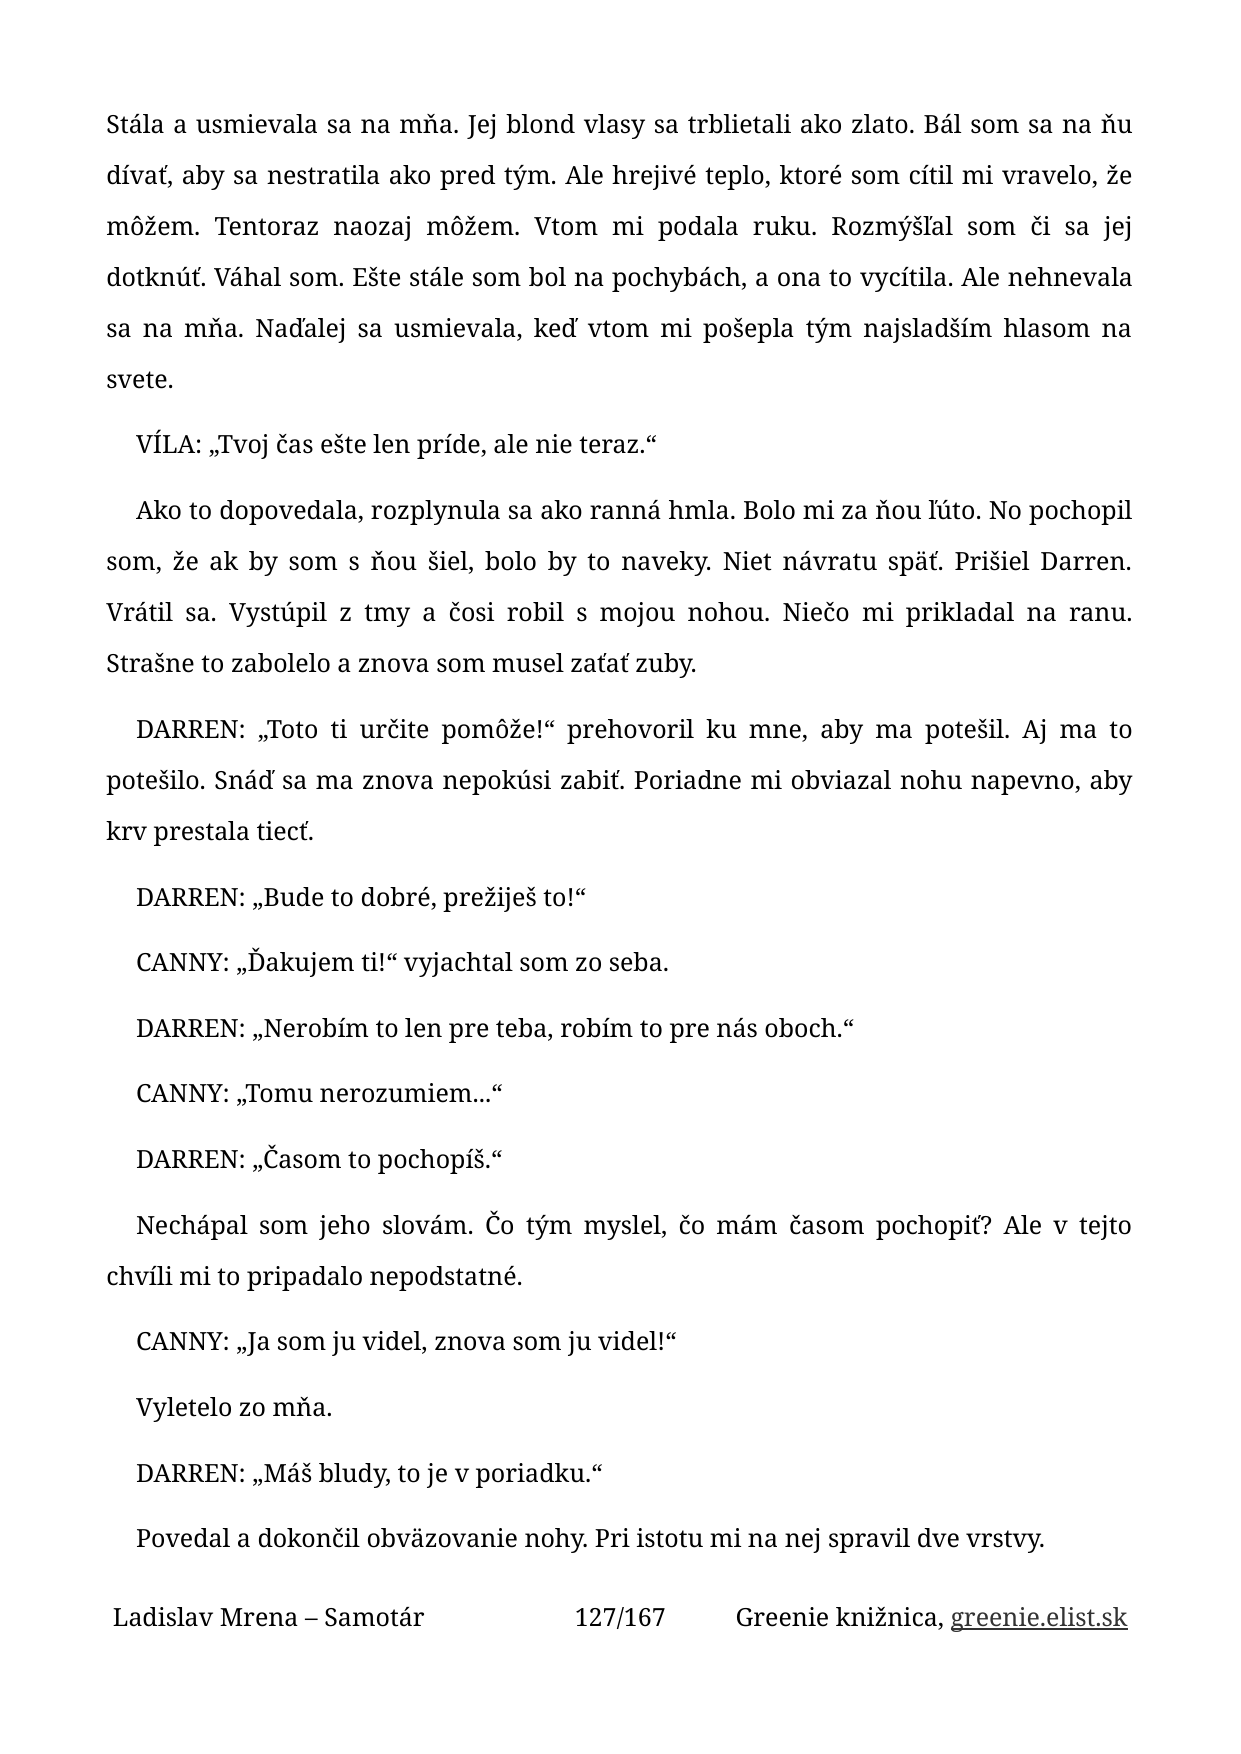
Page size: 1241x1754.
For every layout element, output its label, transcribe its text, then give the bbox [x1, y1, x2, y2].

text DARREN: „Nerobím to len pre teba, robím to pre nás oboch.“ [106, 1010, 1134, 1044]
text VÍLA: „Tvoj čas ešte len príde, ale nie teraz.“ [106, 427, 1134, 461]
text CANNY: „Ďakujem ti!“ vyjachtal som zo seba. [106, 945, 1134, 979]
text Povedal a dokončil obväzovanie nohy. Pri istotu mi na nej spravil dve vrstvy. [106, 1521, 1134, 1555]
text CANNY: „Tomu nerozumiem...“ [106, 1076, 1134, 1110]
text DARREN: „Bude to dobré, prežiješ to!“ [106, 879, 1134, 913]
text Vyletelo zo mňa. [106, 1389, 1134, 1424]
text CANNY: „Ja som ju videl, znova som ju videl!“ [106, 1324, 1134, 1358]
text Stála a usmievala sa na mňa. Jej blond vlasy sa trblietali ako zlato. Bál som sa na ňu dívať, aby sa nestratila ako pred tým. Ale hrejivé teplo, ktoré som cítil mi vravelo, že môžem. Tentoraz naozaj môžem. Vtom mi podala ruku. Rozmýšľal som či sa jej dotknúť. Váhal som. Ešte stále som bol na pochybách, a ona to vycítila. Ale nehnevala sa na mňa. Naďalej sa usmievala, keď vtom mi pošepla tým najsladším hlasom na svete. [106, 106, 1134, 396]
text DARREN: „Časom to pochopíš.“ [106, 1142, 1134, 1176]
text DARREN: „Máš bludy, to je v poriadku.“ [106, 1455, 1134, 1489]
text Ako to dopovedala, rozplynula sa ako ranná hmla. Bolo mi za ňou ľúto. No pochopil som, že ak by som s ňou šiel, bolo by to naveky. Niet návratu späť. Prišiel Darren. Vrátil sa. Vystúpil z tmy a čosi robil s mojou nohou. Niečo mi prikladal na ranu. Strašne to zabolelo a znova som musel zaťať zuby. [106, 493, 1134, 680]
text DARREN: „Toto ti určite pomôže!“ prehovoril ku mne, aby ma potešil. Aj ma to potešilo. Snáď sa ma znova nepokúsi zabiť. Poriadne mi obviazal nohu napevno, aby krv prestala tiecť. [106, 711, 1134, 848]
text Nechápal som jeho slovám. Čo tým myslel, čo mám časom pochopiť? Ale v tejto chvíli mi to pripadalo nepodstatné. [106, 1207, 1134, 1292]
